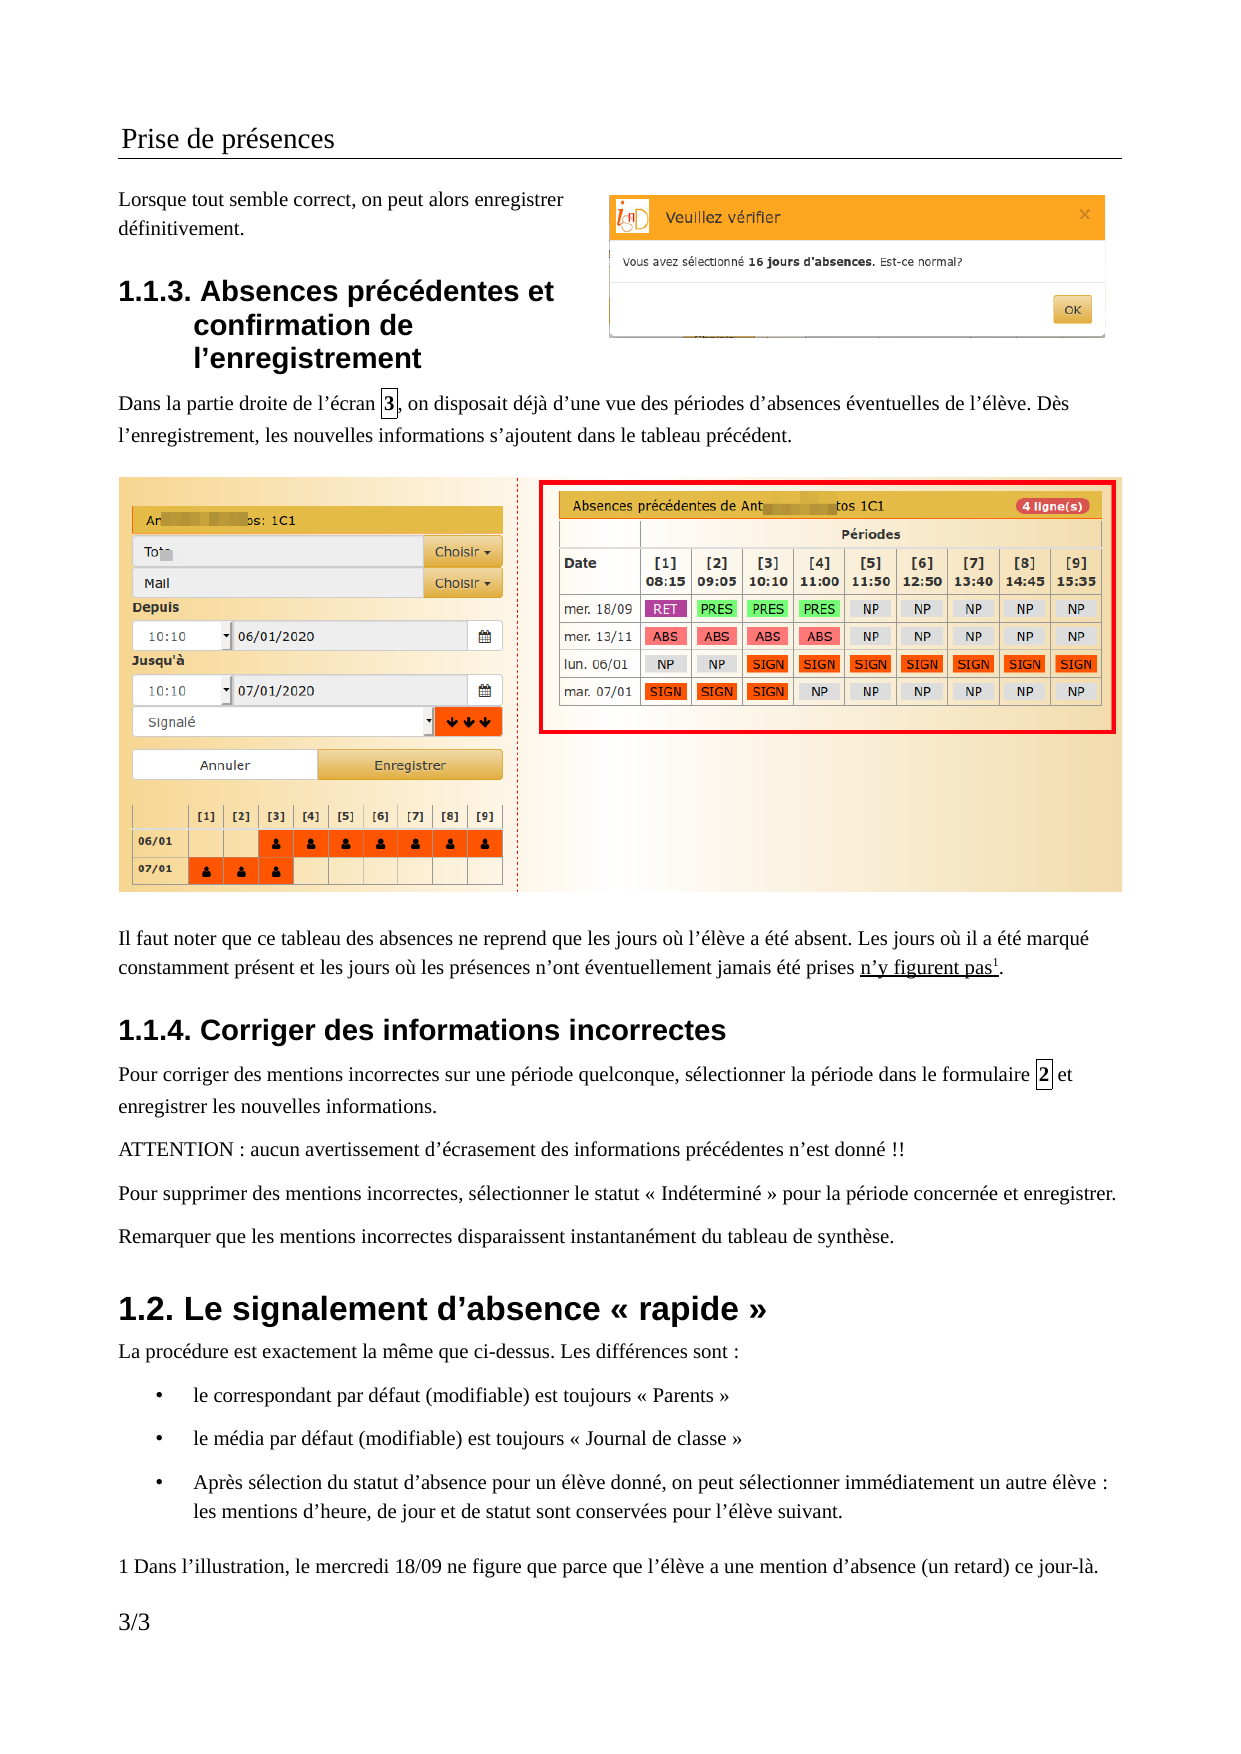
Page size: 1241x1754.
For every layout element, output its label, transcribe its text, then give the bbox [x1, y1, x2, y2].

text Dans la partie droite de l’écran 3, on disposait déjà d’une vue des périodes d’absences éventuelles de l’élève. Dès l’enregistrement, les nouvelles informations s’ajoutent dans le tableau précédent. [118, 388, 1122, 447]
list le média par défaut (modifiable) est toujours « Journal de classe » [156, 1426, 1122, 1450]
text Lorsque tout semble correct, on peut alors enregistrer définitivement. [118, 187, 1122, 240]
picture [118, 477, 1123, 892]
picture [609, 195, 1106, 338]
text Pour corriger des mentions incorrectes sur une période quelconque, sélectionner la période dans le formulaire 2 et enregistrer les nouvelles informations. [118, 1059, 1122, 1118]
text Remarquer que les mentions incorrectes disparaissent instantanément du tableau de synthèse. [118, 1224, 1122, 1248]
text [118, 466, 1122, 477]
text Dans l’illustration, le mercredi 18/09 ne figure que parce que l’élève a une mention d’absence (un retard) ce jour-là. [118, 1553, 1122, 1578]
list le correspondant par défaut (modifiable) est toujours « Parents » [156, 1383, 1122, 1407]
subtitle Corriger des informations incorrectes [118, 1013, 1122, 1046]
text Pour supprimer des mentions incorrectes, sélectionner le statut « Indéterminé » pour la période concernée et enregistrer. [118, 1181, 1122, 1205]
subtitle Le signalement d’absence « rapide » [118, 1288, 1122, 1327]
text La procédure est exactement la même que ci-dessus. Les différences sont : [118, 1339, 1122, 1363]
subtitle Absences précédentes et confirmation de l’enregistrement [118, 274, 1122, 375]
list Après sélection du statut d’absence pour un élève donné, on peut sélectionner immédiatement un autre élève : les mentions d’heure, de jour et de statut sont conservées pour l’élève suivant. [156, 1470, 1122, 1523]
text ATTENTION : aucun avertissement d’écrasement des informations précédentes n’est donné !! [118, 1137, 1122, 1161]
text Il faut noter que ce tableau des absences ne reprend que les jours où l’élève a été absent. Les jours où il a été marqué constamment présent et les jours où les présences n’ont éventuellement jamais été prises n’y figurent pas. [118, 892, 1122, 979]
